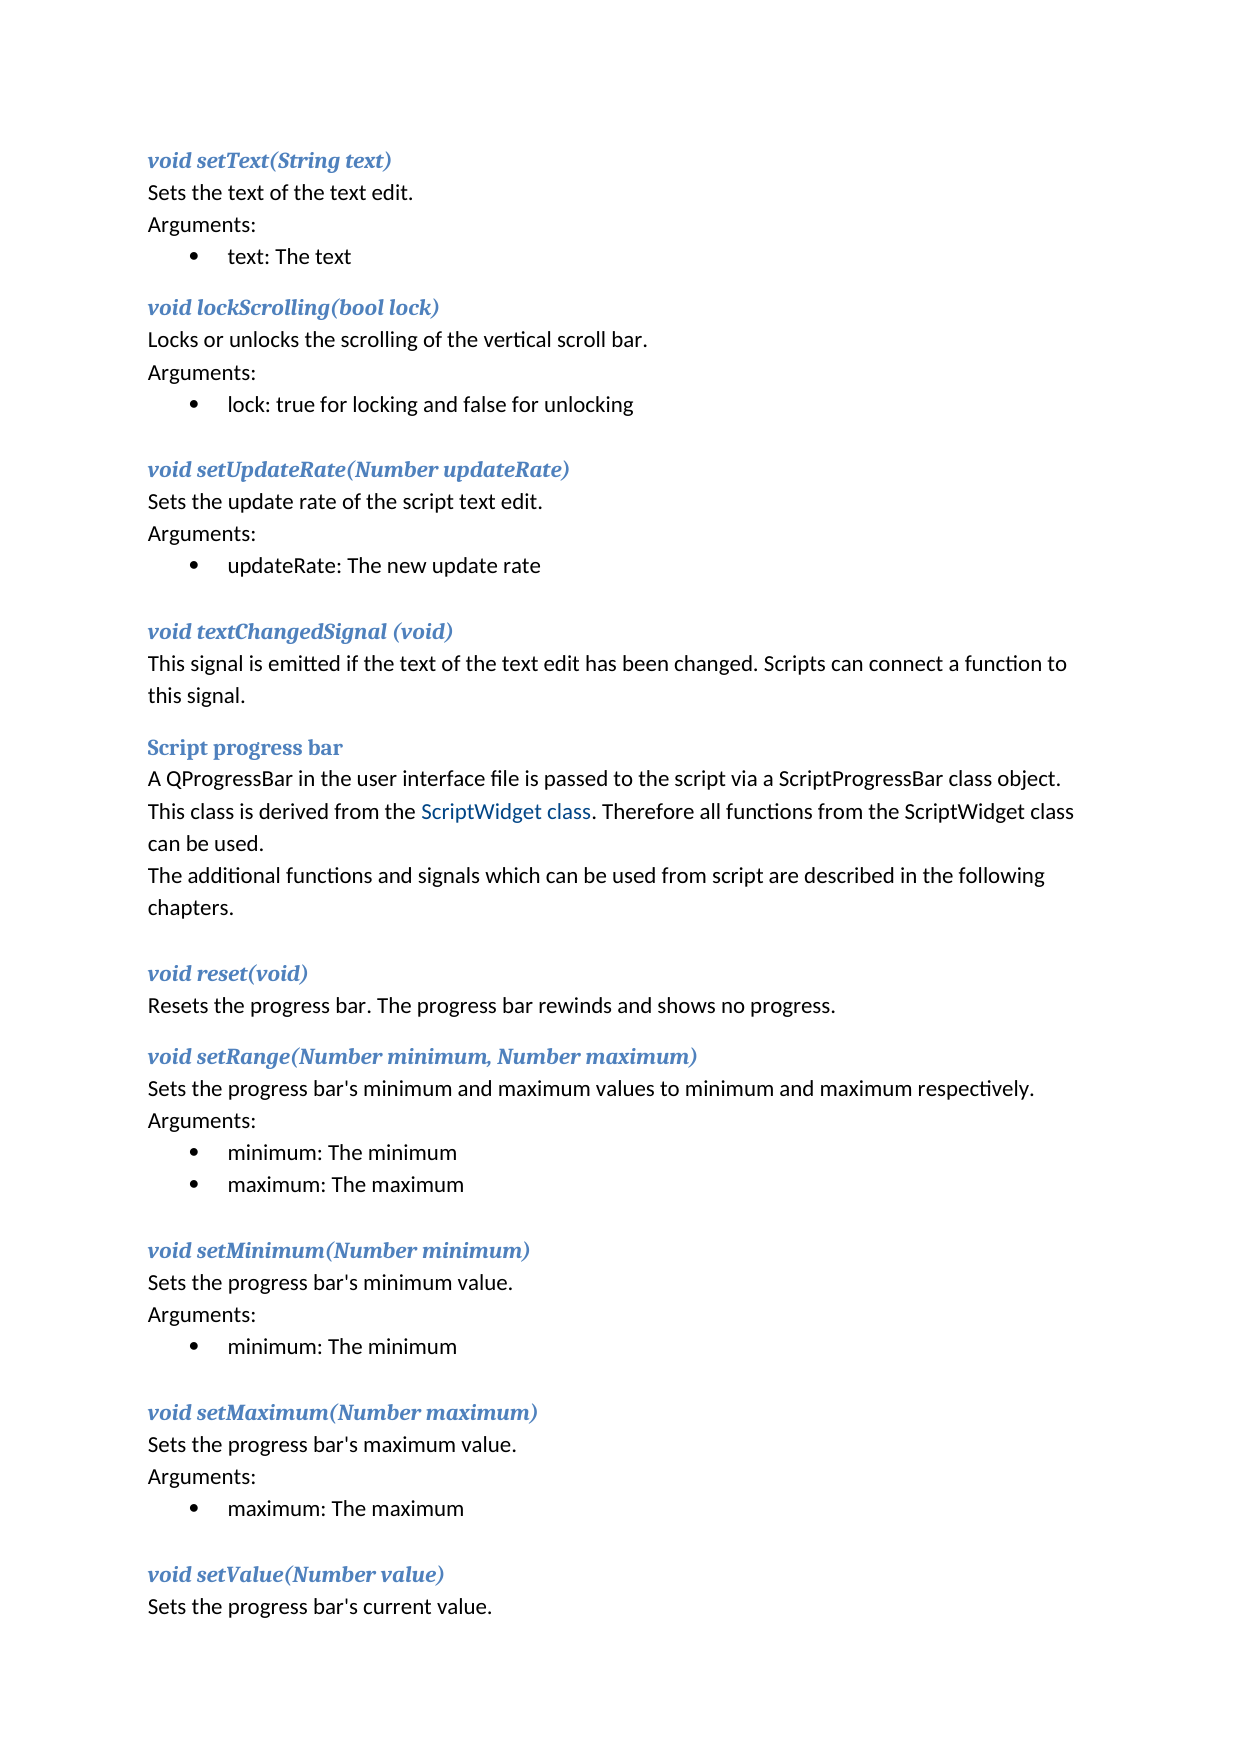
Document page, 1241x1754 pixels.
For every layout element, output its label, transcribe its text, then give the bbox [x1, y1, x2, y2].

subtitle void reset(void) [148, 961, 1093, 987]
text Arguments: [148, 519, 1093, 547]
text A QProgressBar in the user interface file is passed to the script via a ScriptProgressBar class object. [148, 764, 1093, 793]
text Sets the progress bar's minimum and maximum values to minimum and maximum respectively. [148, 1074, 1093, 1102]
text Resets the progress bar. The progress bar rewinds and shows no progress. [148, 991, 1093, 1019]
subtitle void setMaximum(Number maximum) [148, 1400, 1093, 1426]
text Arguments: [148, 1106, 1093, 1134]
subtitle void setUpdateRate(Number updateRate) [148, 457, 1093, 483]
subtitle Script progress bar [148, 734, 1093, 761]
list maximum: The maximum [190, 1494, 1093, 1522]
subtitle void setText(String text) [148, 148, 1093, 174]
subtitle void setMinimum(Number minimum) [148, 1238, 1093, 1264]
list maximum: The maximum [190, 1171, 1093, 1199]
subtitle void setRange(Number minimum, Number maximum) [148, 1044, 1093, 1070]
list lock: true for locking and false for unlocking [190, 390, 1093, 418]
text Arguments: [148, 210, 1093, 238]
text Sets the progress bar's current value. [148, 1592, 1093, 1620]
text Sets the update rate of the script text edit. [148, 487, 1093, 515]
text This class is derived from the ScriptWidget class. Therefore all functions from the ScriptWidget class can be used. [148, 797, 1093, 857]
text Sets the progress bar's maximum value. [148, 1430, 1093, 1458]
text Arguments: [148, 1462, 1093, 1490]
list minimum: The minimum [190, 1138, 1093, 1166]
list text: The text [190, 242, 1093, 270]
text Sets the progress bar's minimum value. [148, 1268, 1093, 1296]
subtitle void textChangedSignal (void) [148, 619, 1093, 645]
text Locks or unlocks the scrolling of the vertical scroll bar. [148, 325, 1093, 353]
list minimum: The minimum [190, 1332, 1093, 1361]
text The additional functions and signals which can be used from script are described in the following chapters. [148, 861, 1093, 921]
text Sets the text of the text edit. [148, 178, 1093, 206]
list updateRate: The new update rate [190, 552, 1093, 580]
text This signal is emitted if the text of the text edit has been changed. Scripts can connect a function to this signal. [148, 649, 1093, 709]
text Arguments: [148, 1300, 1093, 1328]
text Arguments: [148, 358, 1093, 386]
subtitle void lockScrolling(bool lock) [148, 295, 1093, 322]
subtitle void setValue(Number value) [148, 1562, 1093, 1588]
